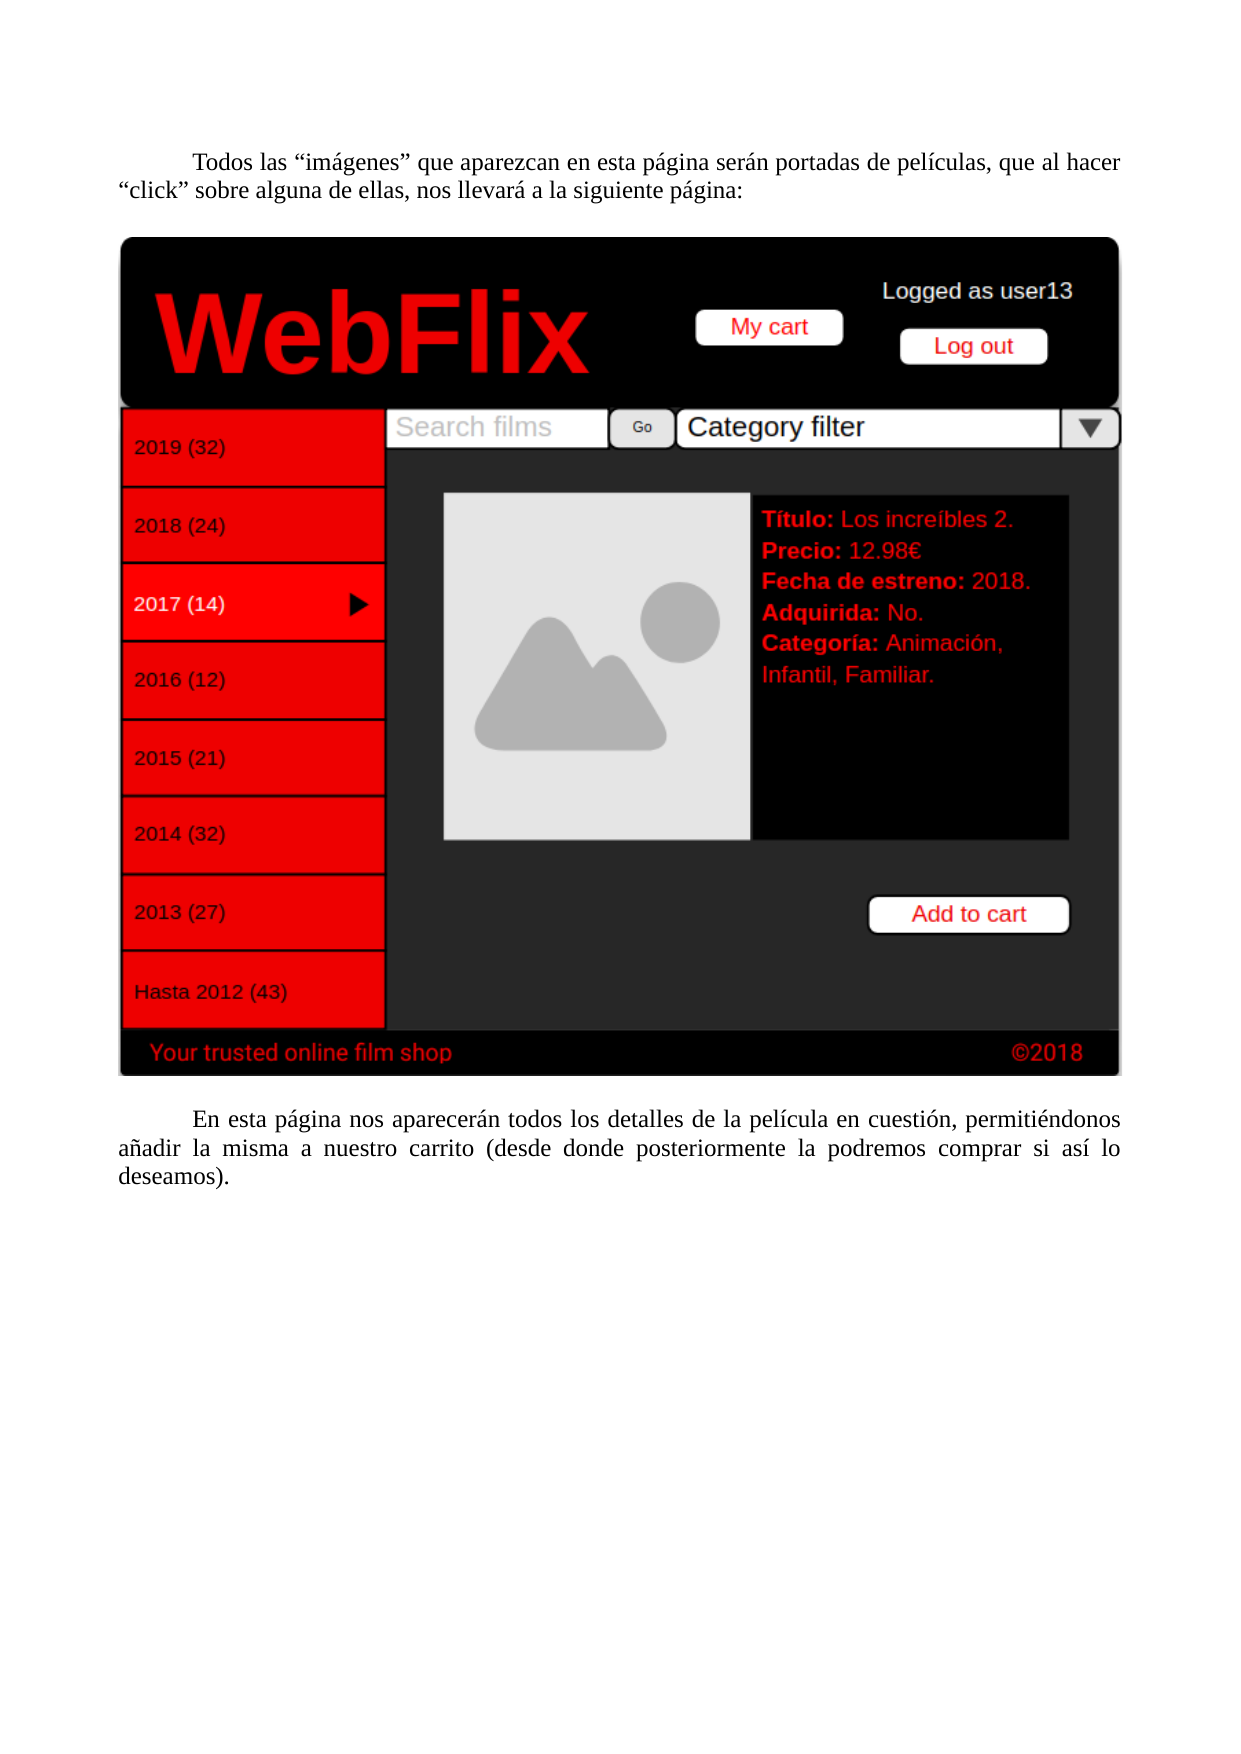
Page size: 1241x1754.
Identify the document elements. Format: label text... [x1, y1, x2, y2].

text En esta página nos aparecerán todos los detalles de la película en cuestión, permitiéndonos añadir la misma a nuestro carrito (desde donde posteriormente la podremos comprar si así lo deseamos). [118, 1104, 1122, 1190]
text Todos las “imágenes” que aparezcan en esta página serán portadas de películas, que al hacer “click” sobre alguna de ellas, nos llevará a la siguiente página: [118, 147, 1122, 204]
picture [118, 237, 1123, 1076]
